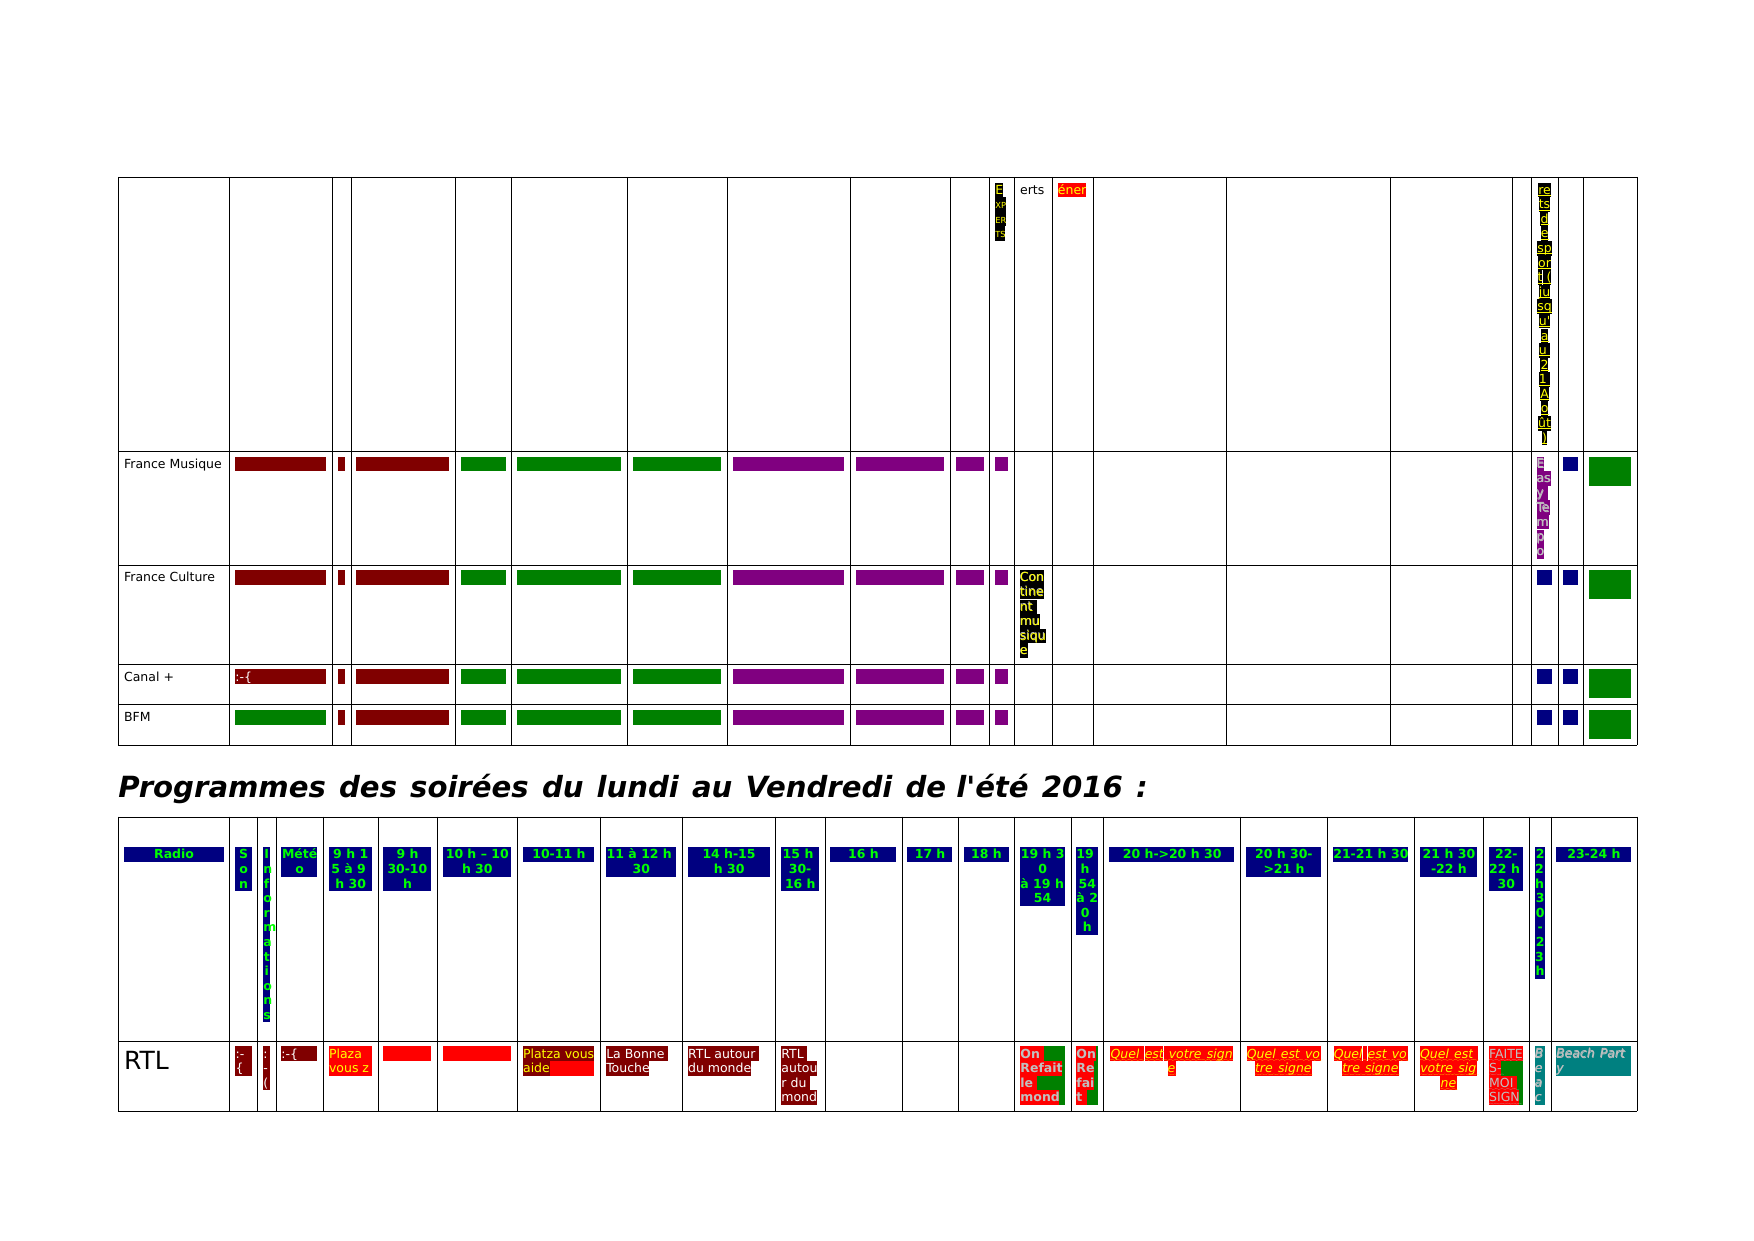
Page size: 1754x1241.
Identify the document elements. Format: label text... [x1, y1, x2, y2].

table_cell [959, 1042, 1014, 1111]
table_cell [456, 705, 511, 745]
table_header 9 h 30-10 h [379, 818, 437, 1041]
table_cell [1513, 705, 1531, 745]
table_cell [1559, 566, 1583, 663]
table_header 17 h [903, 818, 958, 1041]
table_cell Plaza vous z [324, 1042, 378, 1111]
table_cell [230, 178, 332, 451]
table_header 14 h-15 h 30 [683, 818, 775, 1041]
table_cell [1015, 705, 1052, 745]
table_cell [1559, 705, 1583, 745]
table_cell [728, 566, 850, 663]
table_cell [728, 665, 850, 704]
table_cell RTL [119, 1042, 229, 1111]
table_cell [456, 452, 511, 564]
table_cell [1094, 566, 1226, 663]
table_cell Quel est votre signe [1415, 1042, 1483, 1111]
table_cell [456, 566, 511, 663]
table_cell [1227, 705, 1390, 745]
table_cell [1584, 452, 1637, 564]
table_cell Continent musique [1015, 566, 1052, 663]
table_cell [851, 705, 950, 745]
table_cell Quel est votre signe [1328, 1042, 1414, 1111]
table_cell [990, 705, 1014, 745]
table_cell [951, 178, 989, 451]
table_cell [333, 452, 351, 564]
table_cell [851, 178, 950, 451]
table_cell [333, 566, 351, 663]
table_cell Experts [990, 178, 1014, 451]
table_cell [352, 178, 455, 451]
table_cell [230, 566, 332, 663]
table_header 20 h 30->21 h [1241, 818, 1327, 1041]
table_cell [1559, 665, 1583, 704]
table_cell [728, 452, 850, 564]
table_cell [1094, 705, 1226, 745]
table_cell [1559, 178, 1583, 451]
table_header 10 h – 10 h 30 [438, 818, 517, 1041]
table_cell [1559, 452, 1583, 564]
table_cell [951, 705, 989, 745]
table_cell [1513, 665, 1531, 704]
table_header 15 h 30-16 h [776, 818, 825, 1041]
table_cell RTL autour du monde [683, 1042, 775, 1111]
table_cell [1584, 665, 1637, 704]
table_cell rets de sport (jusqu'au 21 Août) [1532, 178, 1558, 451]
table_cell [1532, 566, 1558, 663]
table_cell [851, 452, 950, 564]
table_cell [1532, 665, 1558, 704]
table_cell [1391, 178, 1512, 451]
table_cell [1513, 566, 1531, 663]
table_cell [1094, 665, 1226, 704]
table_cell [512, 665, 627, 704]
table_cell [379, 1042, 437, 1111]
table_cell Faites-moi sign [1484, 1042, 1529, 1111]
table_cell [1391, 665, 1512, 704]
table_cell [1053, 566, 1093, 663]
table_cell :-( [258, 1042, 276, 1111]
table_cell [1094, 452, 1226, 564]
table_cell [333, 178, 351, 451]
table_cell [728, 178, 850, 451]
table_header 20 h->20 h 30 [1104, 818, 1240, 1041]
subtitle Programmes des soirées du lundi au Vendredi de l'été 2016 : [118, 770, 1636, 804]
table_cell BFM [119, 705, 229, 745]
table_header 22 h 30-23 h [1530, 818, 1551, 1041]
table_cell [352, 566, 455, 663]
table_cell [1584, 178, 1637, 451]
table_cell [851, 566, 950, 663]
table_header 11 à 12 h 30 [601, 818, 682, 1041]
table_cell [230, 705, 332, 745]
table_header 19 h 30 à 19 h 54 [1015, 818, 1071, 1041]
table_cell [951, 452, 989, 564]
table_cell [851, 665, 950, 704]
table_cell Canal + [119, 665, 229, 704]
table_cell Platza vous aide [518, 1042, 600, 1111]
table_header Son [230, 818, 257, 1041]
table_header 21 h 30-22 h [1415, 818, 1483, 1041]
table_cell [1532, 705, 1558, 745]
table_cell [1094, 178, 1226, 451]
table_cell [512, 452, 627, 564]
table_header 18 h [959, 818, 1014, 1041]
table_cell :-{ [230, 1042, 257, 1111]
table_header 21-21 h 30 [1328, 818, 1414, 1041]
table_cell [456, 178, 511, 451]
table_header Météo [277, 818, 323, 1041]
table_cell Beac [1530, 1042, 1551, 1111]
table_cell Easy Tempo [1532, 452, 1558, 564]
table_cell [990, 665, 1014, 704]
table_cell éner [1053, 178, 1093, 451]
table_cell [352, 452, 455, 564]
table_cell Quel est votre signe [1104, 1042, 1240, 1111]
table_cell [1227, 566, 1390, 663]
table_cell [628, 452, 727, 564]
table_cell [951, 665, 989, 704]
table_cell [438, 1042, 517, 1111]
table_header Informations [258, 818, 276, 1041]
table_cell [512, 705, 627, 745]
table_cell [1227, 452, 1390, 564]
table_cell [951, 566, 989, 663]
table_cell erts [1015, 178, 1052, 451]
table_cell [352, 705, 455, 745]
table_cell La Bonne Touche [601, 1042, 682, 1111]
table_cell [1053, 665, 1093, 704]
table_cell [456, 665, 511, 704]
table_cell On Refait le mond [1015, 1042, 1071, 1111]
table_cell [903, 1042, 958, 1111]
table_cell [512, 566, 627, 663]
table_cell [628, 178, 727, 451]
table_cell [1513, 452, 1531, 564]
table_cell Beach Party [1552, 1042, 1637, 1111]
table_cell [333, 665, 351, 704]
table_header 16 h [826, 818, 902, 1041]
table_header 23-24 h [1552, 818, 1637, 1041]
table_header 22-22 h 30 [1484, 818, 1529, 1041]
table_cell [1053, 705, 1093, 745]
table_cell RTL autour du mond [776, 1042, 825, 1111]
table_cell [1513, 178, 1531, 451]
table_cell [1227, 665, 1390, 704]
table_cell [628, 665, 727, 704]
table_header 10-11 h [518, 818, 600, 1041]
table_cell [1584, 705, 1637, 745]
table_cell [628, 566, 727, 663]
table_cell [990, 452, 1014, 564]
table_header 9 h 15 à 9 h 30 [324, 818, 378, 1041]
table_cell On Refait [1072, 1042, 1103, 1111]
table_cell [119, 178, 229, 451]
table_cell [1053, 452, 1093, 564]
table_cell Quel est votre signe [1241, 1042, 1327, 1111]
table_cell [352, 665, 455, 704]
table_cell [628, 705, 727, 745]
table_cell [826, 1042, 902, 1111]
table_cell :-{ [230, 665, 332, 704]
table_header 19 h 54 à 20 h [1072, 818, 1103, 1041]
table_cell [1391, 452, 1512, 564]
table_cell [512, 178, 627, 451]
table_cell [1227, 178, 1390, 451]
table_cell [1391, 566, 1512, 663]
table_cell [1015, 452, 1052, 564]
table_cell France Musique [119, 452, 229, 564]
table_cell [1391, 705, 1512, 745]
table_cell [990, 566, 1014, 663]
table_cell [728, 705, 850, 745]
table_cell :-{ [277, 1042, 323, 1111]
table_cell France Culture [119, 566, 229, 663]
table_cell [1584, 566, 1637, 663]
table_cell [1015, 665, 1052, 704]
table_cell [230, 452, 332, 564]
table_header Radio [119, 818, 229, 1041]
table_cell [333, 705, 351, 745]
